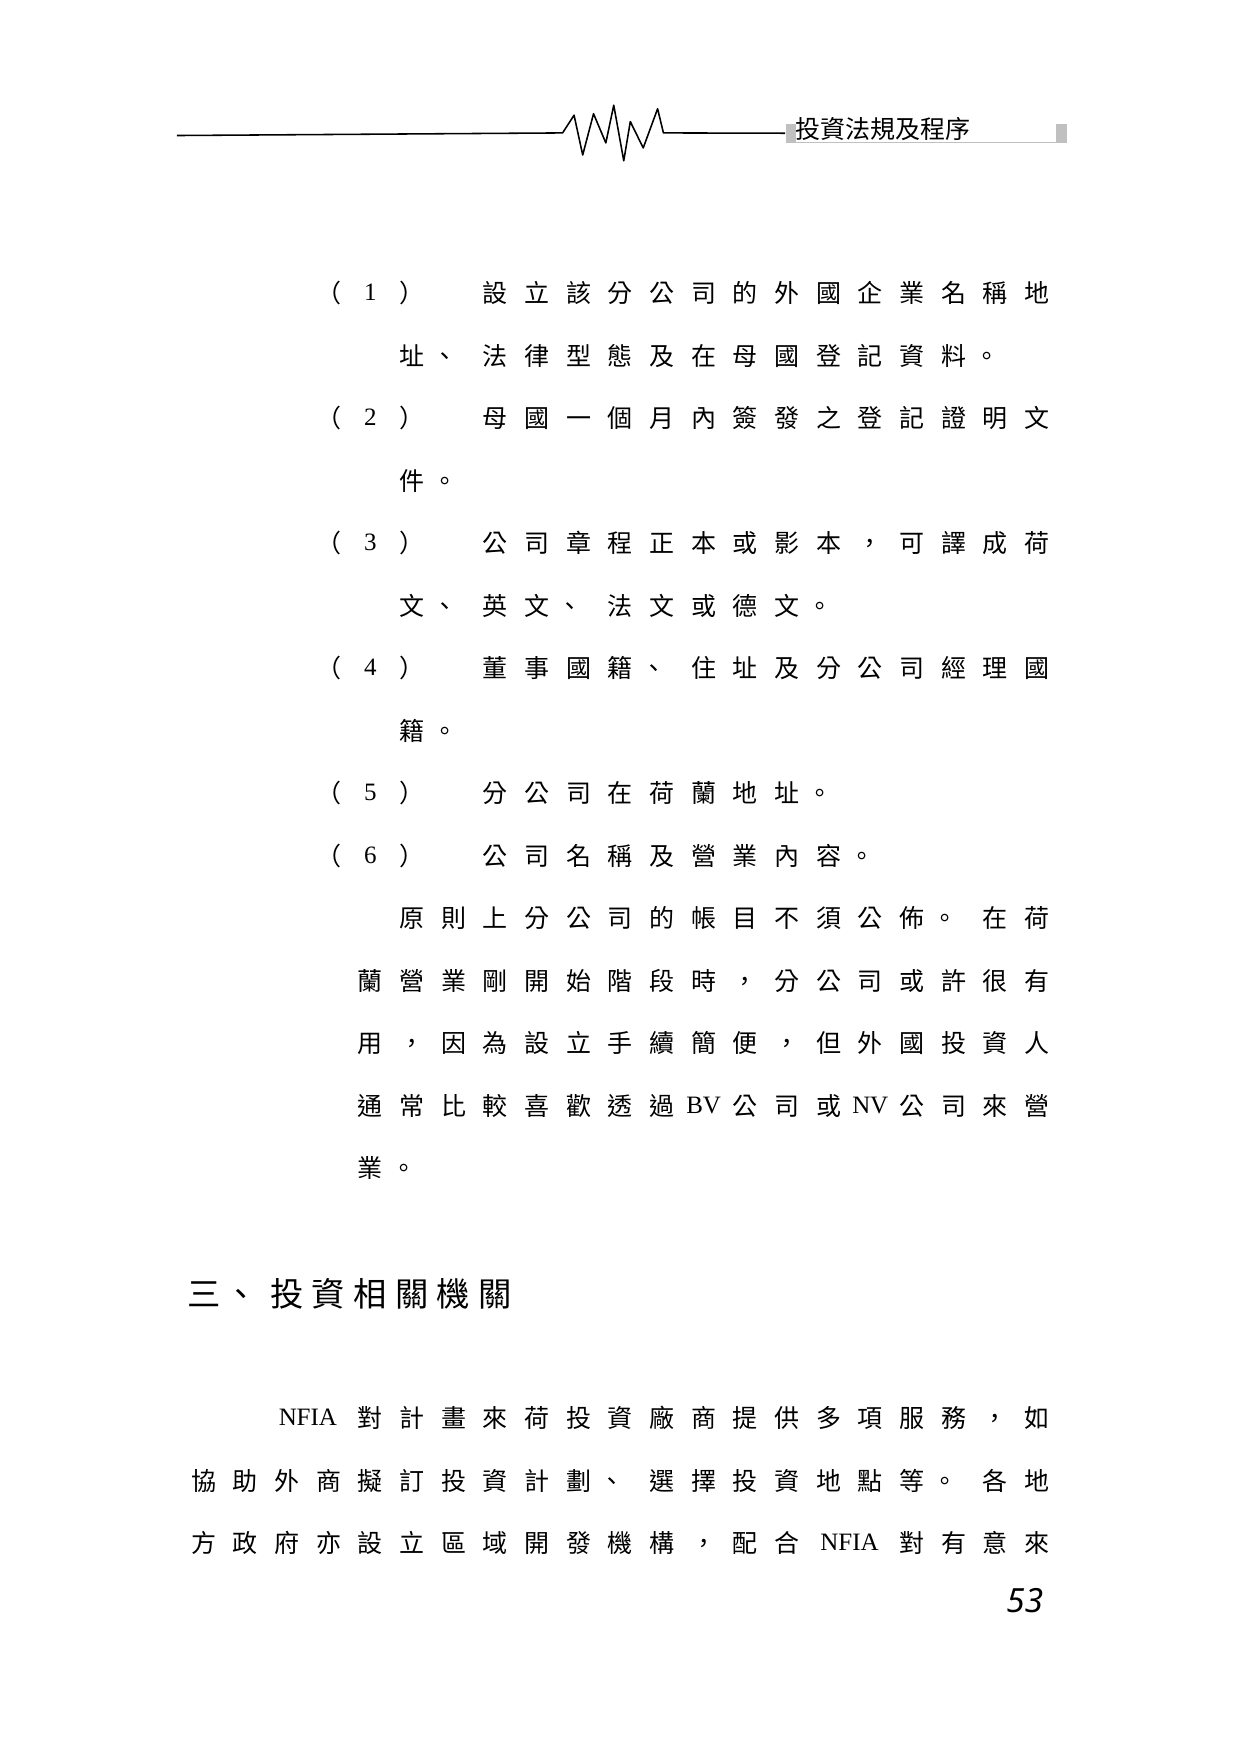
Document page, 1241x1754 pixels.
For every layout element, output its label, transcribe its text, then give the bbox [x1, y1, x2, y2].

text NFIA對計畫來荷投資廠商提供多項服務，如協助外商擬訂投資計劃、選擇投資地點等。各地方政府亦設立區域開發機構，配合NFIA對有意來 [183, 1375, 1058, 1563]
text （3） 公司章程正本或影本，可譯成荷文、英文、法文或德文。 [306, 500, 1058, 625]
text （1） 設立該分公司的外國企業名稱地址、法律型態及在母國登記資料。 [306, 250, 1058, 375]
text （5） 分公司在荷蘭地址。 [306, 750, 1058, 813]
text （2） 母國一個月內簽發之登記證明文件。 [306, 375, 1058, 500]
text （6） 公司名稱及營業內容。 [306, 813, 1058, 875]
text 原則上分公司的帳目不須公佈。在荷蘭營業剛開始階段時，分公司或許很有用，因為設立手續簡便，但外國投資人通常比較喜歡透過BV公司或NV公司來營業。 [330, 875, 1058, 1188]
text （4） 董事國籍、住址及分公司經理國籍。 [306, 625, 1058, 750]
text 三、投資相關機關 [183, 1250, 1058, 1313]
